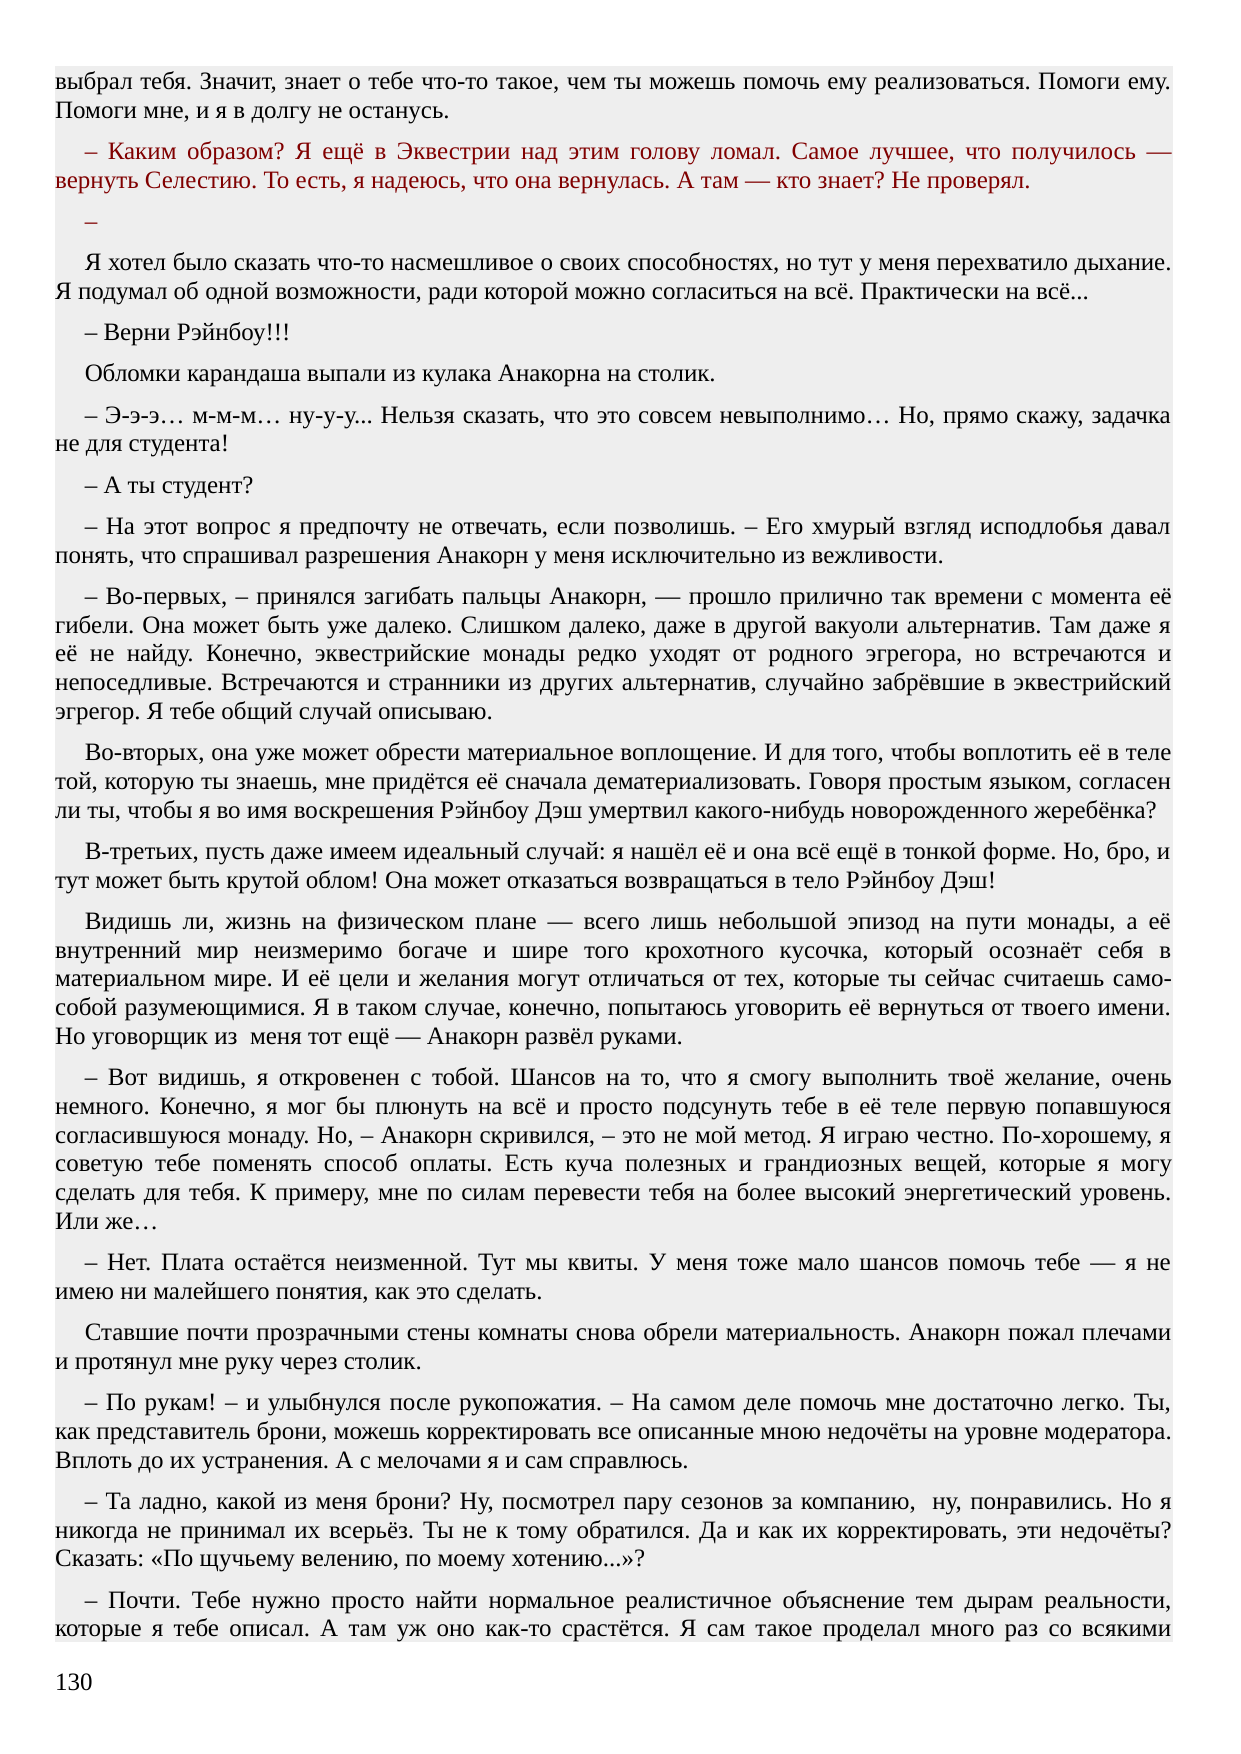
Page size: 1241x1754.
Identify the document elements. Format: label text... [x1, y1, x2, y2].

text – Та ладно, какой из меня брони? Ну, посмотрел пару сезонов за компанию, ну, понравились. Но я никогда не принимал их всерьёз. Ты не к тому обратился. Да и как их корректировать, эти недочёты? Сказать: «По щучьему велению, по моему хотению...»? [55, 1486, 1173, 1572]
text Обломки карандаша выпали из кулака Анакорна на столик. [55, 358, 1173, 387]
text – Верни Рэйнбоу!!! [55, 317, 1173, 346]
text – Э-э-э… м-м-м… ну-у-у... Нельзя сказать, что это совсем невыполнимо… Но, прямо скажу, задачка не для студента! [55, 400, 1173, 457]
text – Почти. Тебе нужно просто найти нормальное реалистичное объяснение тем дырам реальности, которые я тебе описал. А там уж оно как-то срастётся. Я сам такое проделал много раз со всякими [55, 1585, 1173, 1642]
text – Во-первых, – принялся загибать пальцы Анакорн, — прошло прилично так времени с момента её гибели. Она может быть уже далеко. Слишком далеко, даже в другой вакуоли альтернатив. Там даже я её не найду. Конечно, эквестрийские монады редко уходят от родного эгрегора, но встречаются и непоседливые. Встречаются и странники из других альтернатив, случайно забрёвшие в эквестрийский эгрегор. Я тебе общий случай описываю. [55, 581, 1173, 725]
text В-третьих, пусть даже имеем идеальный случай: я нашёл её и она всё ещё в тонкой форме. Но, бро, и тут может быть крутой облом! Она может отказаться возвращаться в тело Рэйнбоу Дэш! [55, 836, 1173, 893]
text – [55, 206, 1173, 235]
text – А ты студент? [55, 470, 1173, 498]
text – Нет. Плата остаётся неизменной. Тут мы квиты. У меня тоже мало шансов помочь тебе — я не имею ни малейшего понятия, как это сделать. [55, 1247, 1173, 1305]
text – На этот вопрос я предпочту не отвечать, если позволишь. – Его хмурый взгляд исподлобья давал понять, что спрашивал разрешения Анакорн у меня исключительно из вежливости. [55, 511, 1173, 568]
text – По рукам! – и улыбнулся после рукопожатия. – На самом деле помочь мне достаточно легко. Ты, как представитель брони, можешь корректировать все описанные мною недочёты на уровне модератора. Вплоть до их устранения. А с мелочами я и сам справлюсь. [55, 1387, 1173, 1473]
text Ставшие почти прозрачными стены комнаты снова обрели материальность. Анакорн пожал плечами и протянул мне руку через столик. [55, 1317, 1173, 1375]
text – Каким образом? Я ещё в Эквестрии над этим голову ломал. Самое лучшее, что получилось — вернуть Селестию. То есть, я надеюсь, что она вернулась. А там — кто знает? Не проверял. [55, 136, 1173, 193]
text Во-вторых, она уже может обрести материальное воплощение. И для того, чтобы воплотить её в теле той, которую ты знаешь, мне придётся её сначала дематериализовать. Говоря простым языком, согласен ли ты, чтобы я во имя воскрешения Рэйнбоу Дэш умертвил какого-нибудь новорожденного жеребёнка? [55, 737, 1173, 823]
text выбрал тебя. Значит, знает о тебе что-то такое, чем ты можешь помочь ему реализоваться. Помоги ему. Помоги мне, и я в долгу не останусь. [55, 66, 1173, 123]
text Видишь ли, жизнь на физическом плане — всего лишь небольшой эпизод на пути монады, а её внутренний мир неизмеримо богаче и шире того крохотного кусочка, который осознаёт себя в материальном мире. И её цели и желания могут отличаться от тех, которые ты сейчас считаешь само-собой разумеющимися. Я в таком случае, конечно, попытаюсь уговорить её вернуться от твоего имени. Но уговорщик из меня тот ещё — Анакорн развёл руками. [55, 906, 1173, 1050]
text Я хотел было сказать что-то насмешливое о своих способностях, но тут у меня перехватило дыхание. Я подумал об одной возможности, ради которой можно согласиться на всё. Практически на всё... [55, 247, 1173, 305]
text – Вот видишь, я откровенен с тобой. Шансов на то, что я смогу выполнить твоё желание, очень немного. Конечно, я мог бы плюнуть на всё и просто подсунуть тебе в её теле первую попавшуюся согласившуюся монаду. Но, – Анакорн скривился, – это не мой метод. Я играю честно. По-хорошему, я советую тебе поменять способ оплаты. Есть куча полезных и грандиозных вещей, которые я могу сделать для тебя. К примеру, мне по силам перевести тебя на более высокий энергетический уровень. Или же… [55, 1062, 1173, 1235]
